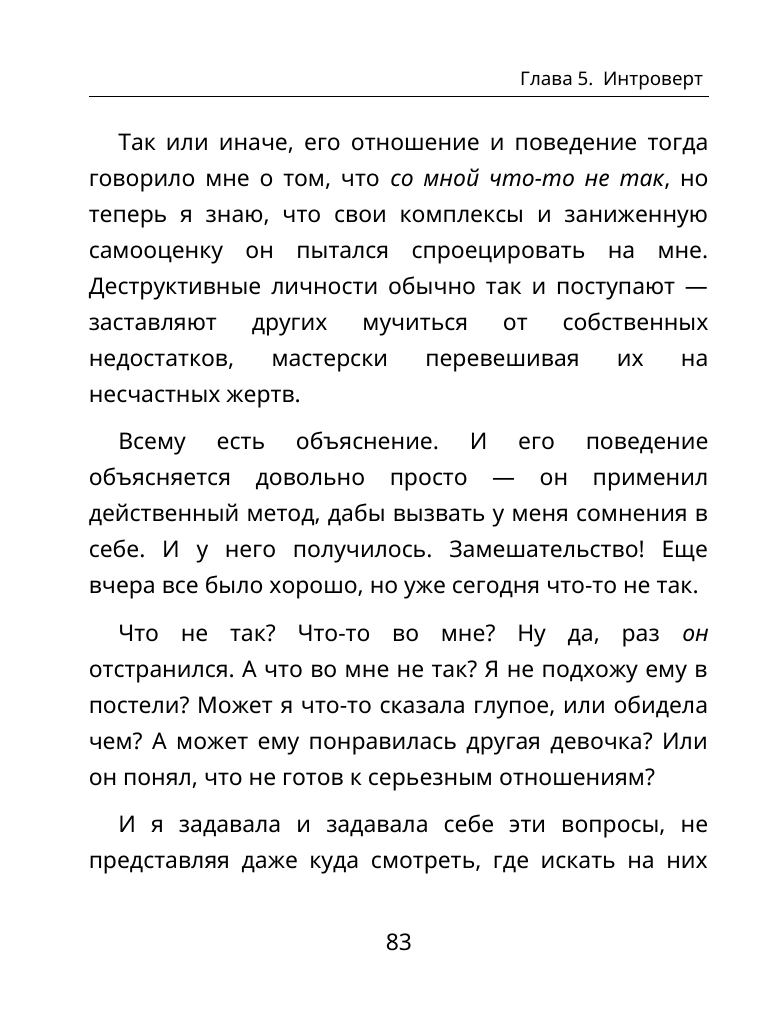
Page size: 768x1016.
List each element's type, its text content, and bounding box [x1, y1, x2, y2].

text Так или иначе, его отношение и поведение тогда говорило мне о том, что со мной что-то не так, но теперь я знаю, что свои комплексы и заниженную самооценку он пытался спроецировать на мне. Деструктивные личности обычно так и поступают — заставляют других мучиться от собственных недостатков, мастерски перевешивая их на несчастных жертв. [88, 126, 709, 409]
text Всему есть объяснение. И его поведение объясняется довольно просто — он применил действенный метод, дабы вызвать у меня сомнения в себе. И у него получилось. Замешательство! Еще вчера все было хорошо, но уже сегодня что-то не так. [88, 425, 709, 600]
text Что не так? Что-то во мне? Ну да, раз он отстранился. А что во мне не так? Я не подхожу ему в постели? Может я что-то сказала глупое, или обидела чем? А может ему понравилась другая девочка? Или он понял, что не готов к серьезным отношениям? [88, 617, 709, 792]
text И я задавала и задавала себе эти вопросы, не представляя даже куда смотреть, где искать на них [88, 808, 709, 875]
